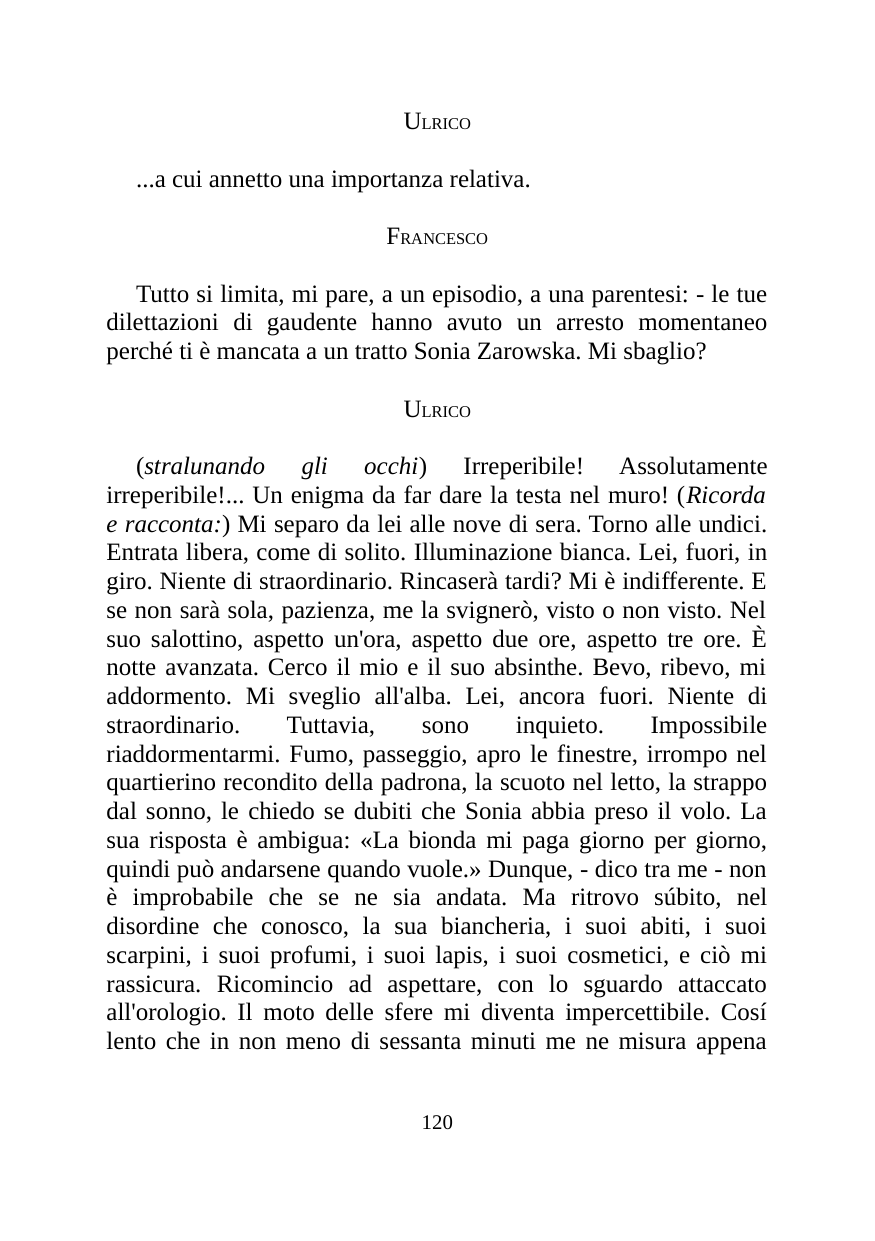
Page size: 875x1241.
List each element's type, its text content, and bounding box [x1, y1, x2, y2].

text Ulrico [106, 106, 768, 135]
text (stralunando gli occhi) Irreperibile! Assolutamente irreperibile!... Un enigma da far dare la testa nel muro! (Ricorda e racconta:) Mi separo da lei alle nove di sera. Torno alle undici. Entrata libera, come di solito. Illuminazione bianca. Lei, fuori, in giro. Niente di straordinario. Rincaserà tardi? Mi è indifferente. E se non sarà sola, pazienza, me la svignerò, visto o non visto. Nel suo salottino, aspetto un'ora, aspetto due ore, aspetto tre ore. È notte avanzata. Cerco il mio e il suo absinthe. Bevo, ribevo, mi addormento. Mi sveglio all'alba. Lei, ancora fuori. Niente di straordinario. Tuttavia, sono inquieto. Impossibile riaddormentarmi. Fumo, passeggio, apro le finestre, irrompo nel quartierino recondito della padrona, la scuoto nel letto, la strappo dal sonno, le chiedo se dubiti che Sonia abbia preso il volo. La sua risposta è ambigua: «La bionda mi paga giorno per giorno, quindi può andarsene quando vuole.» Dunque, - dico tra me - non è improbabile che se ne sia andata. Ma ritrovo súbito, nel disordine che conosco, la sua biancheria, i suoi abiti, i suoi scarpini, i suoi profumi, i suoi lapis, i suoi cosmetici, e ciò mi rassicura. Ricomincio ad aspettare, con lo sguardo attaccato all'orologio. Il moto delle sfere mi diventa impercettibile. Cosí lento che in non meno di sessanta minuti me ne misura appena [106, 451, 768, 1055]
text Francesco [106, 221, 768, 250]
text ...a cui annetto una importanza relativa. [106, 164, 768, 192]
text Tutto si limita, mi pare, a un episodio, a una parentesi: - le tue dilettazioni di gaudente hanno avuto un arresto momentaneo perché ti è mancata a un tratto Sonia Zarowska. Mi sbaglio? [106, 279, 768, 365]
text Ulrico [106, 394, 768, 422]
